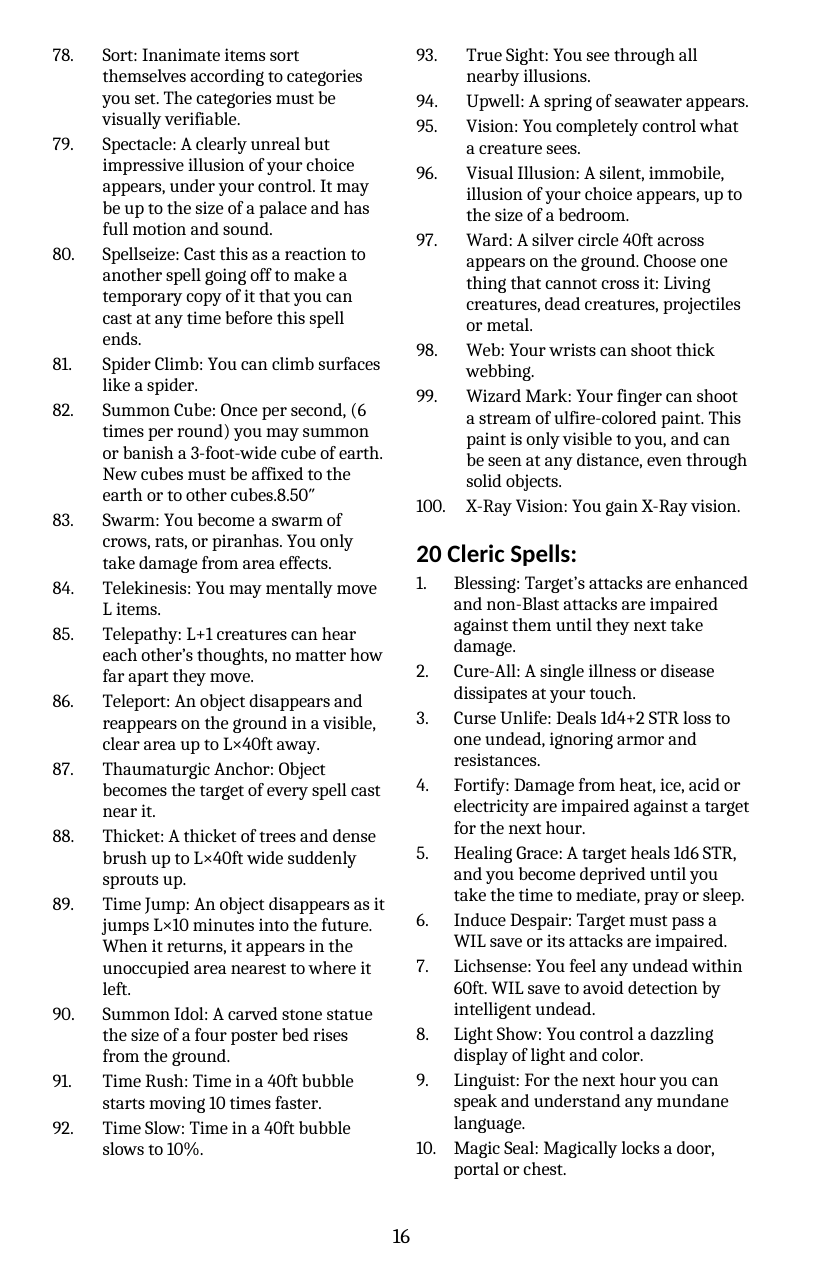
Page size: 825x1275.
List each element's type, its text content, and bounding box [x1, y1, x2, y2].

list True Sight: You see through all nearby illusions. [416, 45, 750, 87]
list Web: Your wrists can shoot thick webbing. [416, 340, 750, 382]
subtitle 20 Cleric Spells: [416, 538, 750, 569]
list Induce Despair: Target must pass a WIL save or its attacks are impaired. [416, 910, 750, 953]
list Curse Unlife: Deals 1d4+2 STR loss to one undead, ignoring armor and resistances. [416, 708, 750, 771]
list Healing Grace: A target heals 1d6 STR, and you become deprived until you take the time to mediate, pray or sleep. [416, 843, 750, 906]
list Summon Idol: A carved stone statue the size of a four poster bed rises from the ground. [52, 1004, 386, 1067]
list Thaumaturgic Anchor: Object becomes the target of every spell cast near it. [52, 759, 386, 822]
list Spectacle: A clearly unreal but impressive illusion of your choice appears, under your control. It may be up to the size of a palace and has full motion and sound. [52, 134, 386, 240]
list Blessing: Target’s attacks are enhanced and non-Blast attacks are impaired against them until they next take damage. [416, 573, 750, 658]
list Time Slow: Time in a 40ft bubble slows to 10%. [52, 1117, 386, 1160]
list Teleport: An object disappears and reappears on the ground in a visible, clear area up to L×40ft away. [52, 691, 386, 755]
list Fortify: Damage from heat, ice, acid or electricity are impaired against a target for the next hour. [416, 775, 750, 839]
list Sort: Inanimate items sort themselves according to categories you set. The categories must be visually verifiable. [52, 45, 386, 130]
list Linguist: For the next hour you can speak and understand any mundane language. [416, 1070, 750, 1134]
list Swarm: You become a swarm of crows, rats, or piranhas. You only take damage from area effects. [52, 510, 386, 574]
list Spider Climb: You can climb surfaces like a spider. [52, 354, 386, 396]
list Magic Seal: Magically locks a door, portal or chest. [416, 1138, 750, 1180]
list Vision: You completely control what a creature sees. [416, 116, 750, 159]
list Light Show: You control a dazzling display of light and color. [416, 1024, 750, 1066]
list Time Rush: Time in a 40ft bubble starts moving 10 times faster. [52, 1071, 386, 1114]
list Upwell: A spring of seawater appears. [416, 91, 750, 112]
list Telekinesis: You may mentally move L items. [52, 577, 386, 620]
list Summon Cube: Once per second, (6 times per round) you may summon or banish a 3-foot-wide cube of earth. New cubes must be affixed to the earth or to other cubes.8.50″ [52, 400, 386, 506]
list Spellseize: Cast this as a reaction to another spell going off to make a temporary copy of it that you can cast at any time before this spell ends. [52, 244, 386, 350]
list Visual Illusion: A silent, immobile, illusion of your choice appears, up to the size of a bedroom. [416, 162, 750, 226]
list Lichsense: You feel any undead within 60ft. WIL save to avoid detection by intelligent undead. [416, 956, 750, 1020]
list Time Jump: An object disappears as it jumps L×10 minutes into the future. When it returns, it appears in the unoccupied area nearest to where it left. [52, 894, 386, 1000]
list Cure-All: A single illness or disease dissipates at your touch. [416, 661, 750, 704]
list Wizard Mark: Your finger can shoot a stream of ulfire-colored paint. This paint is only visible to you, and can be seen at any distance, even through solid objects. [416, 386, 750, 492]
list Ward: A silver circle 40ft across appears on the ground. Choose one thing that cannot cross it: Living creatures, dead creatures, projectiles or metal. [416, 230, 750, 336]
list X-Ray Vision: You gain X-Ray vision. [416, 496, 750, 517]
list Telepathy: L+1 creatures can hear each other’s thoughts, no matter how far apart they move. [52, 624, 386, 687]
list Thicket: A thicket of trees and dense brush up to L×40ft wide suddenly sprouts up. [52, 826, 386, 890]
